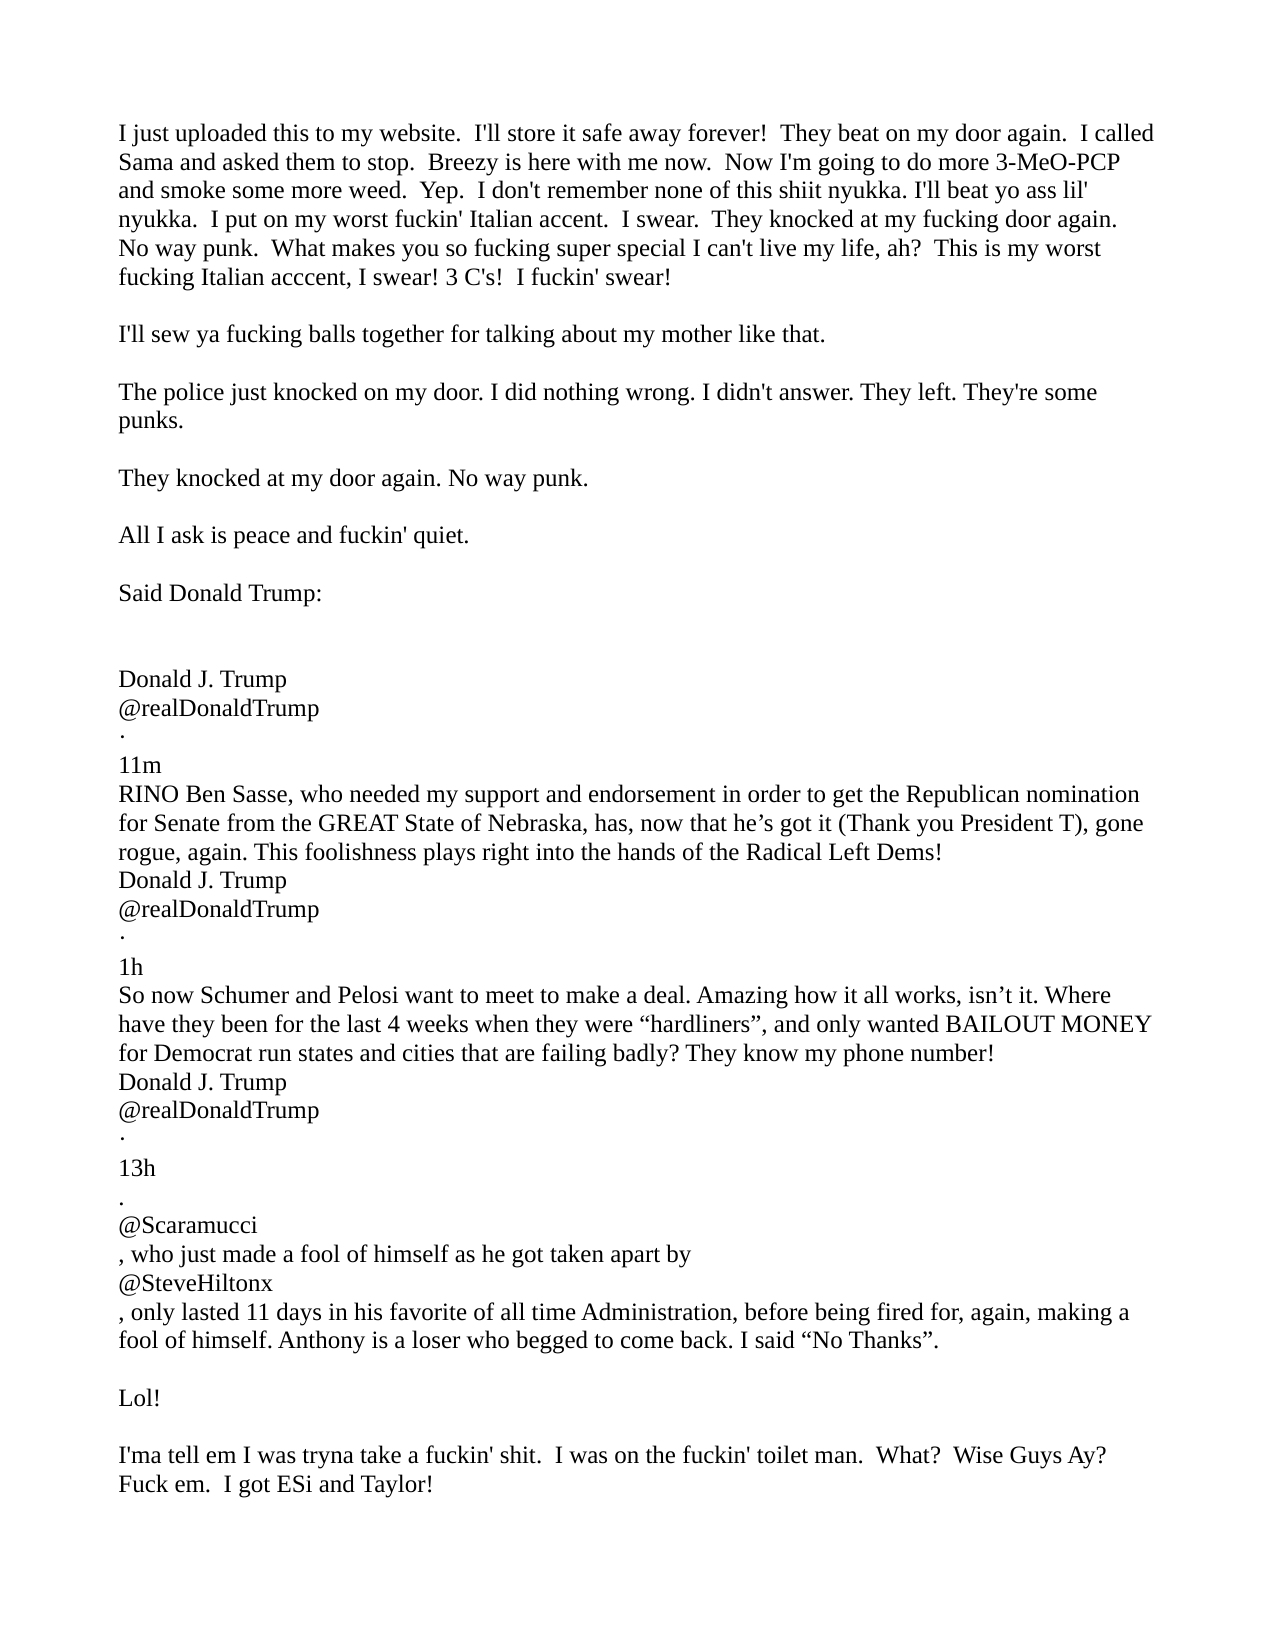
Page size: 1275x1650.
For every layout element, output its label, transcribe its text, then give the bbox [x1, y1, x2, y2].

text Said Donald Trump: [118, 578, 1157, 607]
text · [118, 722, 1157, 751]
text @realDonaldTrump [118, 1096, 1157, 1124]
text I'ma tell em I was tryna take a fuckin' shit. I was on the fuckin' toilet man. What? Wise Guys Ay? Fuck em. I got ESi and Taylor! [118, 1441, 1157, 1498]
text I just uploaded this to my website. I'll store it safe away forever! They beat on my door again. I called Sama and asked them to stop. Breezy is here with me now. Now I'm going to do more 3-MeO-PCP and smoke some more weed. Yep. I don't remember none of this shiit nyukka. I'll beat yo ass lil' nyukka. I put on my worst fuckin' Italian accent. I swear. They knocked at my fucking door again. No way punk. What makes you so fucking super special I can't live my life, ah? This is my worst fucking Italian acccent, I swear! 3 C's! I fuckin' swear! [118, 118, 1157, 291]
text @realDonaldTrump [118, 693, 1157, 722]
text All I ask is peace and fuckin' quiet. [118, 521, 1157, 549]
text They knocked at my door again. No way punk. [118, 463, 1157, 492]
text @realDonaldTrump [118, 894, 1157, 923]
text So now Schumer and Pelosi want to meet to make a deal. Amazing how it all works, isn’t it. Where have they been for the last 4 weeks when they were “hardliners”, and only wanted BAILOUT MONEY for Democrat run states and cities that are failing badly? They know my phone number! [118, 981, 1157, 1067]
text Donald J. Trump [118, 866, 1157, 894]
text The police just knocked on my door. I did nothing wrong. I didn't answer. They left. They're some punks. [118, 377, 1157, 434]
text . [118, 1182, 1157, 1211]
text , who just made a fool of himself as he got taken apart by [118, 1239, 1157, 1268]
text Donald J. Trump [118, 1067, 1157, 1096]
text RINO Ben Sasse, who needed my support and endorsement in order to get the Republican nomination for Senate from the GREAT State of Nebraska, has, now that he’s got it (Thank you President T), gone rogue, again. This foolishness plays right into the hands of the Radical Left Dems! [118, 779, 1157, 866]
text · [118, 923, 1157, 952]
text 13h [118, 1153, 1157, 1182]
text Lol! [118, 1383, 1157, 1412]
text @SteveHiltonx [118, 1268, 1157, 1297]
text 1h [118, 952, 1157, 981]
text · [118, 1124, 1157, 1153]
text 11m [118, 751, 1157, 779]
text Donald J. Trump [118, 664, 1157, 693]
text @Scaramucci [118, 1211, 1157, 1239]
text , only lasted 11 days in his favorite of all time Administration, before being fired for, again, making a fool of himself. Anthony is a loser who begged to come back. I said “No Thanks”. [118, 1297, 1157, 1354]
text I'll sew ya fucking balls together for talking about my mother like that. [118, 319, 1157, 348]
